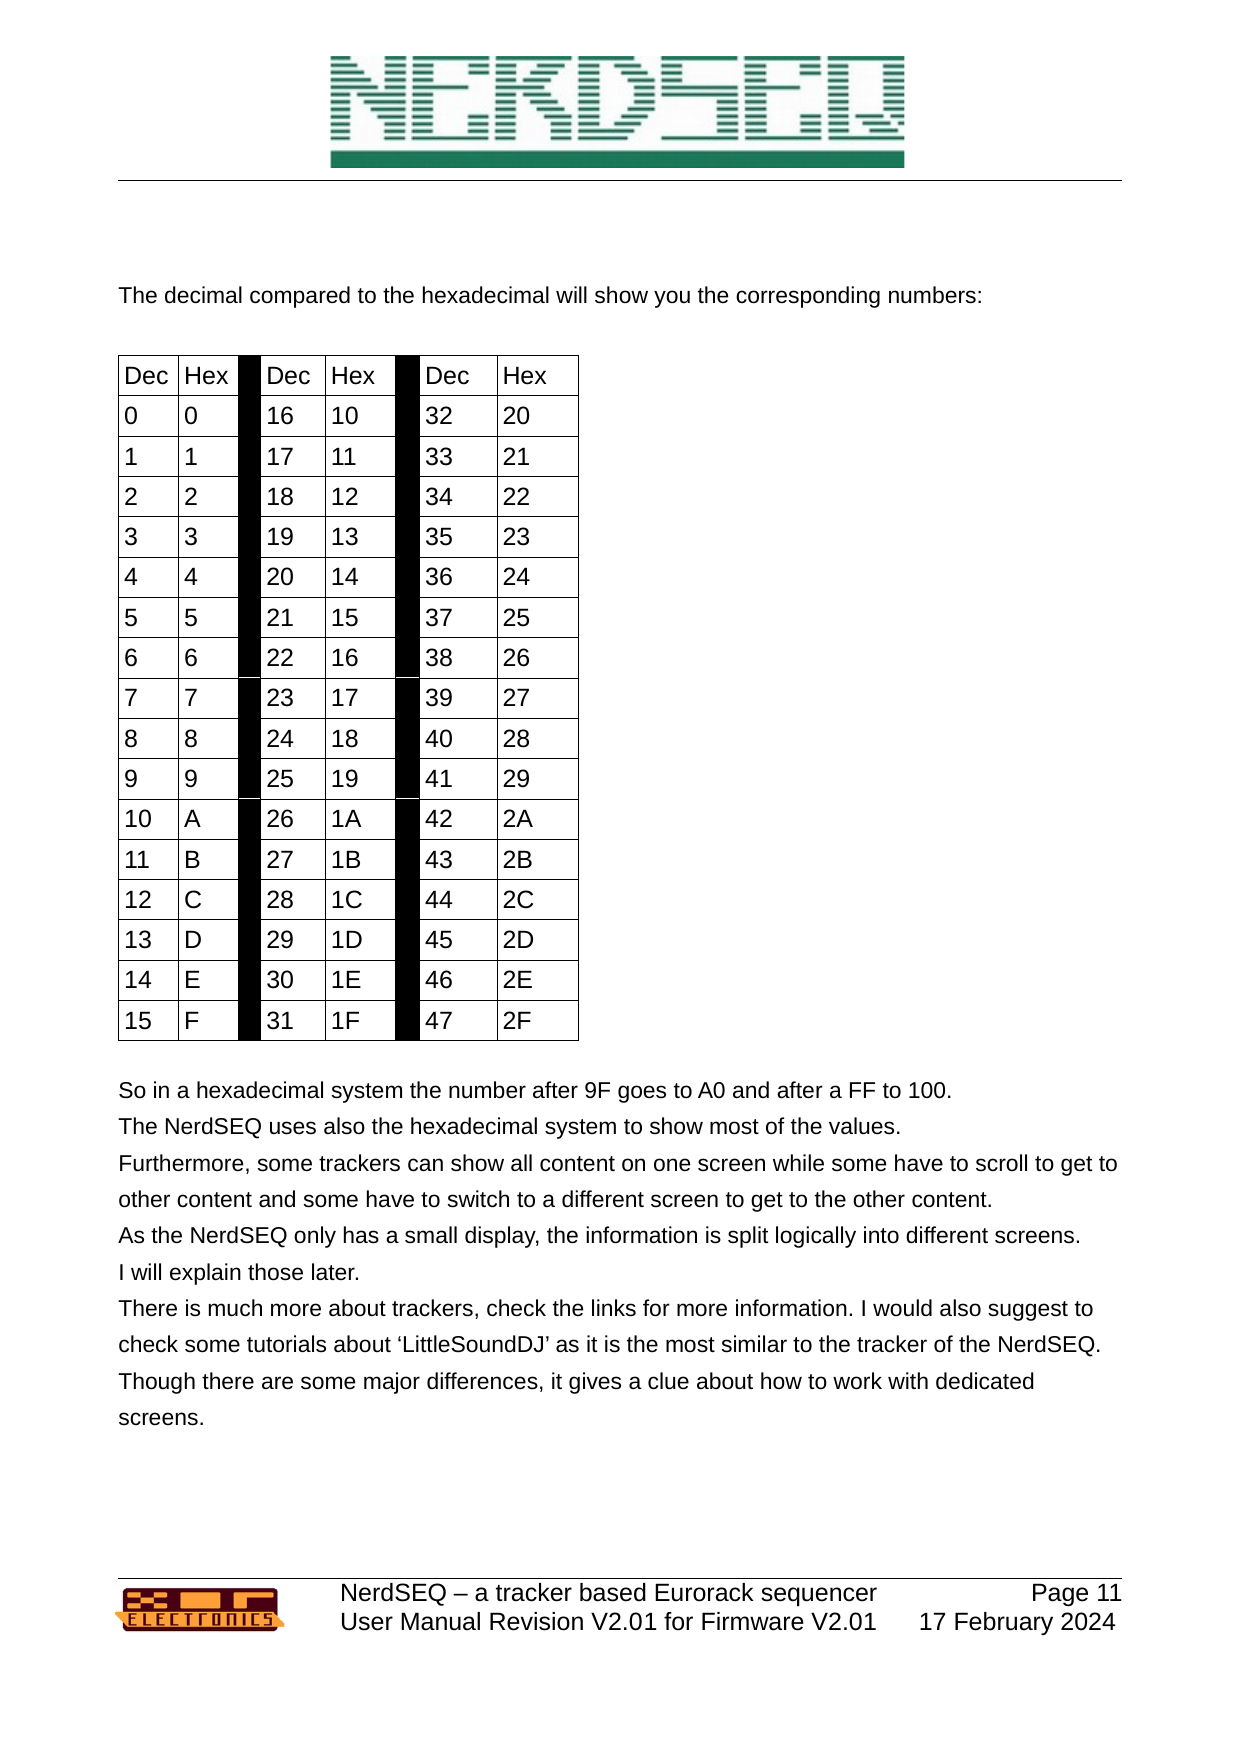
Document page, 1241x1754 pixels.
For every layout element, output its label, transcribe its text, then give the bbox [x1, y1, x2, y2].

table_header [239, 356, 260, 395]
table_cell D [179, 920, 238, 960]
table_cell 20 [261, 558, 325, 597]
table_cell 20 [498, 396, 578, 436]
table_cell 12 [326, 477, 395, 516]
table_cell [239, 558, 260, 597]
table_cell 42 [420, 800, 497, 839]
table_cell 18 [261, 477, 325, 516]
table_header Dec [119, 356, 178, 395]
table_cell 18 [326, 719, 395, 758]
table_cell [396, 679, 419, 718]
picture [330, 56, 905, 168]
table_cell 22 [498, 477, 578, 516]
text Though there are some major differences, it gives a clue about how to work with dedicated screens. [118, 1368, 1122, 1430]
text As the NerdSEQ only has a small display, the information is split logically into different screens. [118, 1222, 1122, 1248]
table_cell 16 [261, 396, 325, 436]
table_cell 29 [498, 759, 578, 798]
table_cell 22 [261, 638, 325, 677]
picture [115, 1584, 285, 1634]
table_cell 2D [498, 920, 578, 960]
table_cell 15 [326, 598, 395, 637]
table_cell [396, 961, 419, 1000]
table_cell 27 [498, 679, 578, 718]
table_cell 33 [420, 437, 497, 476]
table_cell 32 [420, 396, 497, 436]
table_cell 4 [119, 558, 178, 597]
table_cell 31 [261, 1001, 325, 1040]
table_cell 9 [119, 759, 178, 798]
table_cell [239, 961, 260, 1000]
table_cell 0 [119, 396, 178, 436]
text So in a hexadecimal system the number after 9F goes to A0 and after a FF to 100. [118, 1077, 1122, 1103]
table_cell 41 [420, 759, 497, 798]
table_cell 25 [261, 759, 325, 798]
table_cell A [179, 800, 238, 839]
table_cell [239, 800, 260, 839]
table_cell 23 [498, 517, 578, 557]
table_cell 21 [261, 598, 325, 637]
table_cell [239, 679, 260, 718]
table_cell 17 [326, 679, 395, 718]
table_cell [396, 840, 419, 879]
table_cell 4 [179, 558, 238, 597]
table_cell 37 [420, 598, 497, 637]
table_cell 44 [420, 880, 497, 919]
table_header Hex [179, 356, 238, 395]
table_cell 45 [420, 920, 497, 960]
table_cell 0 [179, 396, 238, 436]
table_cell [239, 840, 260, 879]
table_cell 14 [119, 961, 178, 1000]
table_cell 3 [179, 517, 238, 557]
table_cell [239, 920, 260, 960]
table_cell [396, 759, 419, 798]
table_cell 3 [119, 517, 178, 557]
table_cell 7 [179, 679, 238, 718]
table_cell 9 [179, 759, 238, 798]
table_cell 27 [261, 840, 325, 879]
table_cell 25 [498, 598, 578, 637]
table_cell [396, 558, 419, 597]
table_cell [239, 477, 260, 516]
table_cell [396, 517, 419, 557]
table_header Hex [498, 356, 578, 395]
table_cell [396, 719, 419, 758]
table_cell B [179, 840, 238, 879]
table_cell [239, 719, 260, 758]
table_cell 19 [261, 517, 325, 557]
table_cell 13 [119, 920, 178, 960]
table_cell 2 [179, 477, 238, 516]
table_cell 1 [179, 437, 238, 476]
table_cell [396, 1001, 419, 1040]
text I will explain those later. [118, 1258, 1122, 1285]
table_cell 8 [119, 719, 178, 758]
table_cell E [179, 961, 238, 1000]
table_cell [396, 437, 419, 476]
table_cell 26 [261, 800, 325, 839]
table_cell [396, 477, 419, 516]
text There is much more about trackers, check the links for more information. I would also suggest to check some tutorials about ‘LittleSoundDJ’ as it is the most similar to the tracker of the NerdSEQ. [118, 1295, 1122, 1358]
table_cell 38 [420, 638, 497, 677]
table_cell [239, 1001, 260, 1040]
table_cell 1E [326, 961, 395, 1000]
table_cell [239, 880, 260, 919]
table_cell [396, 638, 419, 677]
table_cell 40 [420, 719, 497, 758]
table_cell 12 [119, 880, 178, 919]
text The NerdSEQ uses also the hexadecimal system to show most of the values. [118, 1113, 1122, 1139]
table_cell 1D [326, 920, 395, 960]
table_cell [396, 598, 419, 637]
table_cell 13 [326, 517, 395, 557]
table_cell [396, 920, 419, 960]
table_cell 11 [326, 437, 395, 476]
table_cell 26 [498, 638, 578, 677]
table_cell 46 [420, 961, 497, 1000]
table_cell 21 [498, 437, 578, 476]
table_header Dec [420, 356, 497, 395]
table_cell 11 [119, 840, 178, 879]
table_cell 14 [326, 558, 395, 597]
table_cell 29 [261, 920, 325, 960]
table_cell 28 [498, 719, 578, 758]
table_cell 24 [498, 558, 578, 597]
table_cell 10 [119, 800, 178, 839]
table_cell 17 [261, 437, 325, 476]
text Furthermore, some trackers can show all content on one screen while some have to scroll to get to other content and some have to switch to a different screen to get to the other content. [118, 1149, 1122, 1212]
table_cell [396, 396, 419, 436]
table_cell 36 [420, 558, 497, 597]
table_cell [239, 638, 260, 677]
table_cell 43 [420, 840, 497, 879]
table_cell 2F [498, 1001, 578, 1040]
table_cell 6 [179, 638, 238, 677]
text The decimal compared to the hexadecimal will show you the corresponding numbers: [118, 282, 1122, 309]
table_cell [239, 396, 260, 436]
table_cell 15 [119, 1001, 178, 1040]
table_cell [396, 800, 419, 839]
table_cell 2C [498, 880, 578, 919]
table_cell [239, 437, 260, 476]
table_cell 1A [326, 800, 395, 839]
table_cell 1F [326, 1001, 395, 1040]
table_cell 7 [119, 679, 178, 718]
table_cell 24 [261, 719, 325, 758]
table_cell 5 [119, 598, 178, 637]
table_cell [239, 598, 260, 637]
table_header [396, 356, 419, 395]
table_cell 2B [498, 840, 578, 879]
table_cell 16 [326, 638, 395, 677]
table_cell 1 [119, 437, 178, 476]
table_cell 5 [179, 598, 238, 637]
table_cell 28 [261, 880, 325, 919]
table_cell 39 [420, 679, 497, 718]
table_cell 19 [326, 759, 395, 798]
table_cell [396, 880, 419, 919]
table_cell 47 [420, 1001, 497, 1040]
table_cell 1B [326, 840, 395, 879]
table_cell 8 [179, 719, 238, 758]
table_cell [239, 517, 260, 557]
table_cell 10 [326, 396, 395, 436]
table_cell 30 [261, 961, 325, 1000]
table_header Dec [261, 356, 325, 395]
table_cell 34 [420, 477, 497, 516]
table_cell 2 [119, 477, 178, 516]
table_cell 35 [420, 517, 497, 557]
table_cell 1C [326, 880, 395, 919]
table_cell 23 [261, 679, 325, 718]
table_cell F [179, 1001, 238, 1040]
table_cell 6 [119, 638, 178, 677]
table_cell 2A [498, 800, 578, 839]
table_header Hex [326, 356, 395, 395]
table_cell [239, 759, 260, 798]
table_cell C [179, 880, 238, 919]
table_cell 2E [498, 961, 578, 1000]
